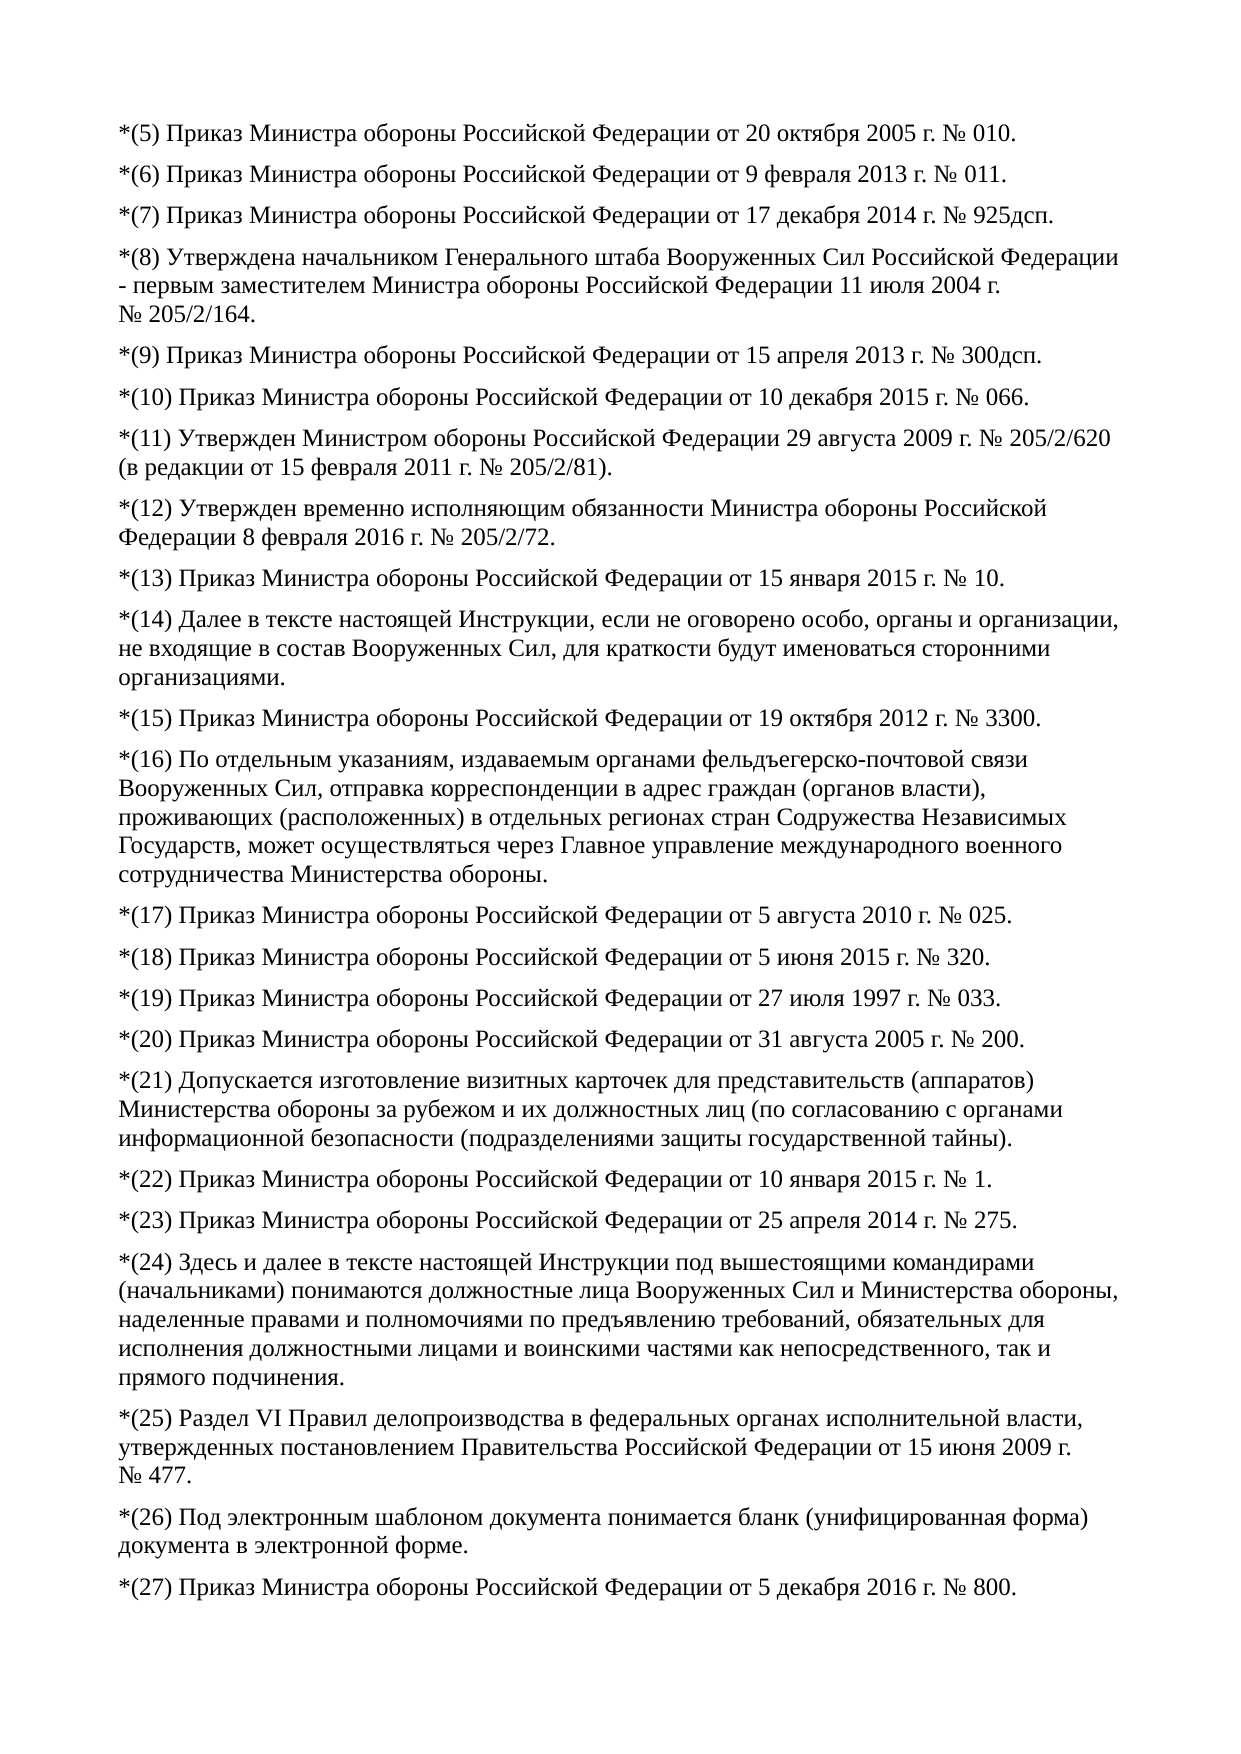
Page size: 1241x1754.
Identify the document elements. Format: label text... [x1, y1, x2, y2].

text *(7) Приказ Министра обороны Российской Федерации от 17 декабря 2014 г. № 925дсп. [118, 201, 1122, 229]
text *(27) Приказ Министра обороны Российской Федерации от 5 декабря 2016 г. № 800. [118, 1572, 1122, 1601]
text *(25) Раздел VI Правил делопроизводства в федеральных органах исполнительной власти, утвержденных постановлением Правительства Российской Федерации от 15 июня 2009 г. № 477. [118, 1403, 1122, 1489]
text *(11) Утвержден Министром обороны Российской Федерации 29 августа 2009 г. № 205/2/620 (в редакции от 15 февраля 2011 г. № 205/2/81). [118, 423, 1122, 481]
text *(9) Приказ Министра обороны Российской Федерации от 15 апреля 2013 г. № 300дсп. [118, 341, 1122, 369]
text *(8) Утверждена начальником Генерального штаба Вооруженных Сил Российской Федерации - первым заместителем Министра обороны Российской Федерации 11 июля 2004 г. № 205/2/164. [118, 242, 1122, 328]
text *(21) Допускается изготовление визитных карточек для представительств (аппаратов) Министерства обороны за рубежом и их должностных лиц (по согласованию с органами информационной безопасности (подразделениями защиты государственной тайны). [118, 1066, 1122, 1152]
text *(12) Утвержден временно исполняющим обязанности Министра обороны Российской Федерации 8 февраля 2016 г. № 205/2/72. [118, 493, 1122, 551]
text *(19) Приказ Министра обороны Российской Федерации от 27 июля 1997 г. № 033. [118, 983, 1122, 1012]
text *(15) Приказ Министра обороны Российской Федерации от 19 октября 2012 г. № 3300. [118, 703, 1122, 732]
text *(14) Далее в тексте настоящей Инструкции, если не оговорено особо, органы и организации, не входящие в состав Вооруженных Сил, для краткости будут именоваться сторонними организациями. [118, 604, 1122, 691]
text *(23) Приказ Министра обороны Российской Федерации от 25 апреля 2014 г. № 275. [118, 1206, 1122, 1234]
text *(16) По отдельным указаниям, издаваемым органами фельдъегерско-почтовой связи Вооруженных Сил, отправка корреспонденции в адрес граждан (органов власти), проживающих (расположенных) в отдельных регионах стран Содружества Независимых Государств, может осуществляться через Главное управление международного военного сотрудничества Министерства обороны. [118, 744, 1122, 888]
text *(17) Приказ Министра обороны Российской Федерации от 5 августа 2010 г. № 025. [118, 901, 1122, 929]
text *(24) Здесь и далее в тексте настоящей Инструкции под вышестоящими командирами (начальниками) понимаются должностные лица Вооруженных Сил и Министерства обороны, наделенные правами и полномочиями по предъявлению требований, обязательных для исполнения должностными лицами и воинскими частями как непосредственного, так и прямого подчинения. [118, 1247, 1122, 1391]
text *(13) Приказ Министра обороны Российской Федерации от 15 января 2015 г. № 10. [118, 563, 1122, 592]
text *(6) Приказ Министра обороны Российской Федерации от 9 февраля 2013 г. № 011. [118, 159, 1122, 188]
text *(18) Приказ Министра обороны Российской Федерации от 5 июня 2015 г. № 320. [118, 942, 1122, 971]
text *(26) Под электронным шаблоном документа понимается бланк (унифицированная форма) документа в электронной форме. [118, 1502, 1122, 1559]
text *(10) Приказ Министра обороны Российской Федерации от 10 декабря 2015 г. № 066. [118, 382, 1122, 411]
text *(22) Приказ Министра обороны Российской Федерации от 10 января 2015 г. № 1. [118, 1164, 1122, 1193]
text *(5) Приказ Министра обороны Российской Федерации от 20 октября 2005 г. № 010. [118, 118, 1122, 147]
text *(20) Приказ Министра обороны Российской Федерации от 31 августа 2005 г. № 200. [118, 1024, 1122, 1053]
